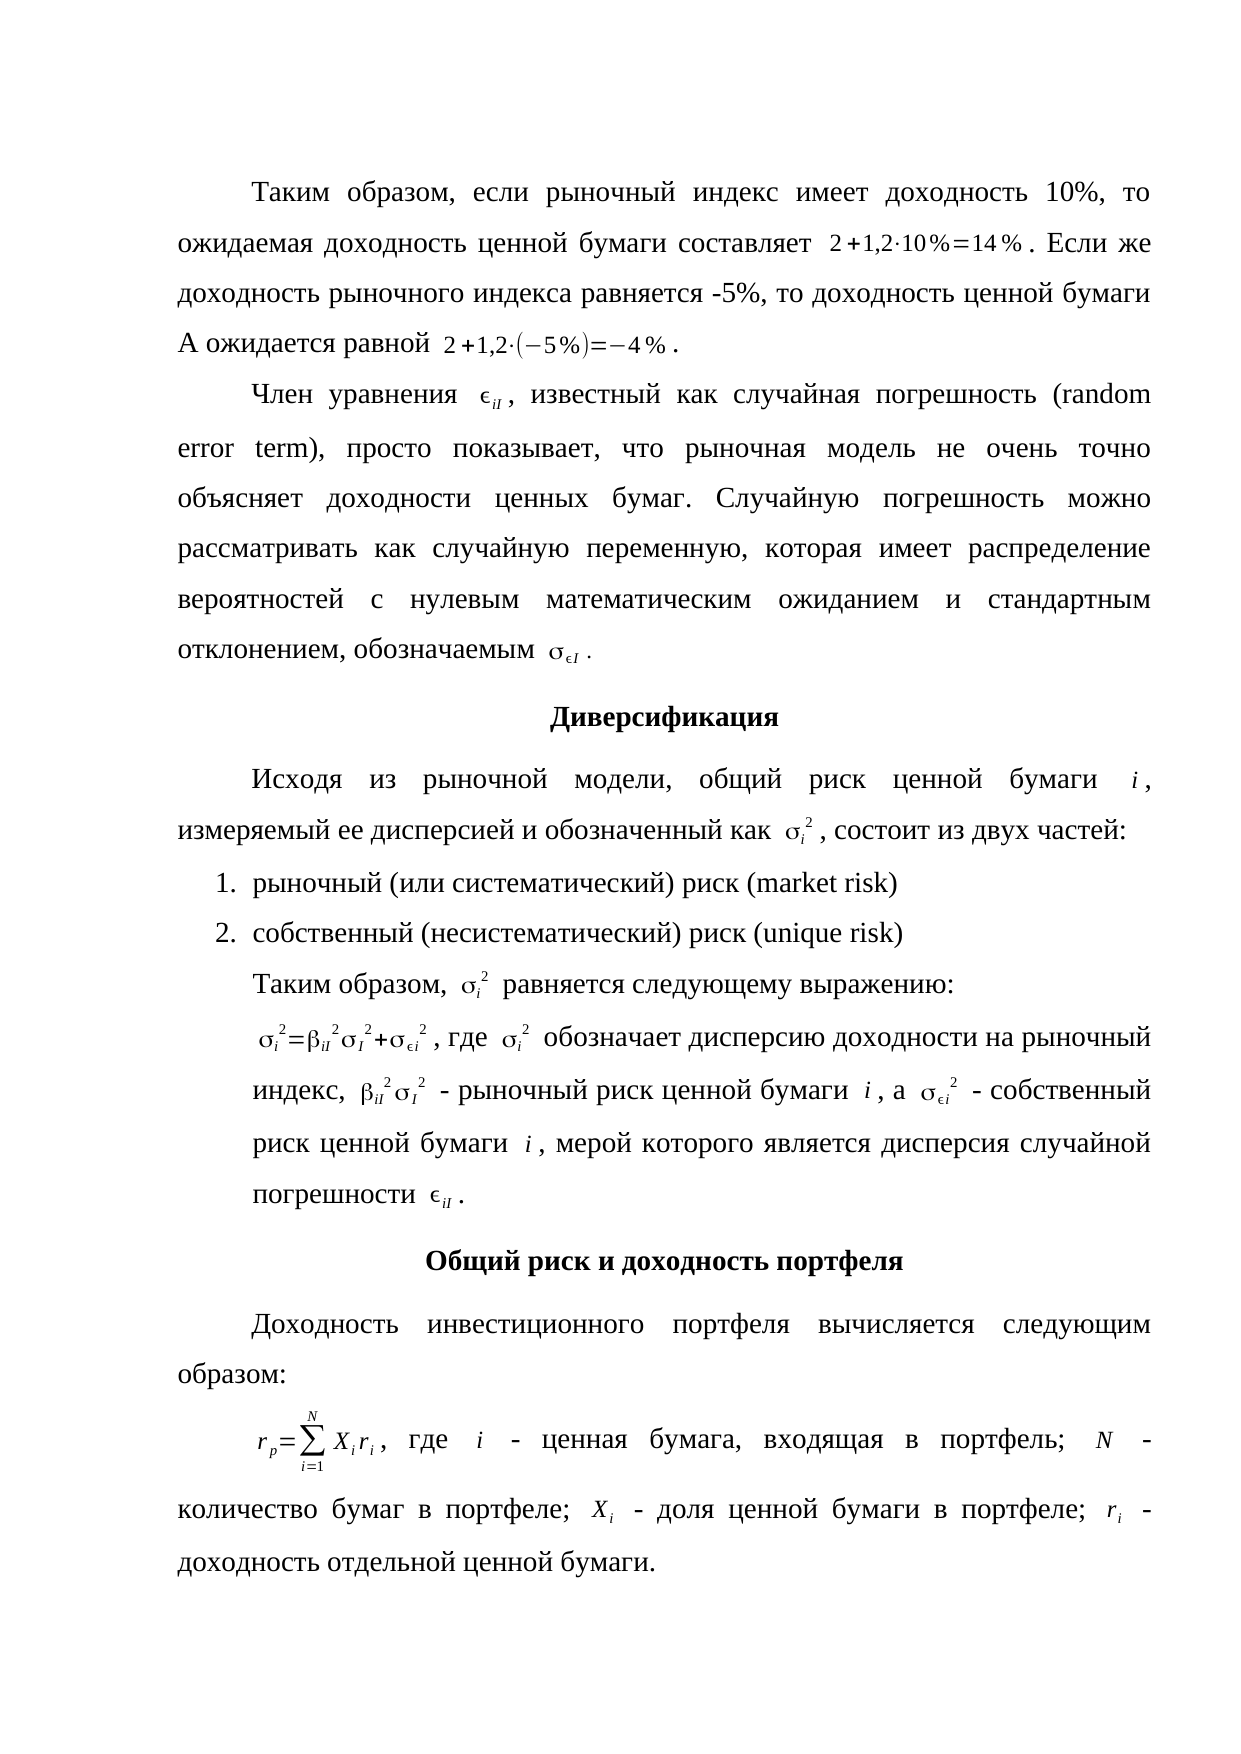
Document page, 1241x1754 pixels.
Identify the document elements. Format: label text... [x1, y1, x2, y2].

text Член уравнения , известный как случайная погрешность (random error term), просто показывает, что рыночная модель не очень точно объясняет доходности ценных бумаг. Случайную погрешность можно рассматривать как случайную переменную, которая имеет распределение вероятностей с нулевым математическим ожиданием и стандартным отклонением, обозначаемым . [177, 377, 1152, 667]
text Таким образом, если рыночный индекс имеет доходность 10%, то ожидаемая доходность ценной бумаги составляет . Если же доходность рыночного индекса равняется -5%, то доходность ценной бумаги А ожидается равной . [177, 174, 1152, 360]
subtitle Диверсификация [177, 699, 1152, 732]
text Таким образом, равняется следующему выражению: [252, 966, 1152, 1002]
list рыночный (или систематический) риск (market risk) [215, 865, 1152, 899]
subtitle Общий риск и доходность портфеля [177, 1243, 1152, 1277]
text , где - ценная бумага, входящая в портфель; - количество бумаг в портфеле; - доля ценной бумаги в портфеле; - доходность отдельной ценной бумаги. [177, 1407, 1152, 1578]
text Исходя из рыночной модели, общий риск ценной бумаги , измеряемый ее дисперсией и обозначенный как , состоит из двух частей: [177, 762, 1152, 848]
text , где обозначает дисперсию доходности на рыночный индекс, - рыночный риск ценной бумаги , а - собственный риск ценной бумаги , мерой которого является дисперсия случайной погрешности . [252, 1019, 1152, 1212]
text Доходность инвестиционного портфеля вычисляется следующим образом: [177, 1306, 1152, 1390]
list собственный (несистематический) риск (unique risk) [215, 915, 1152, 949]
